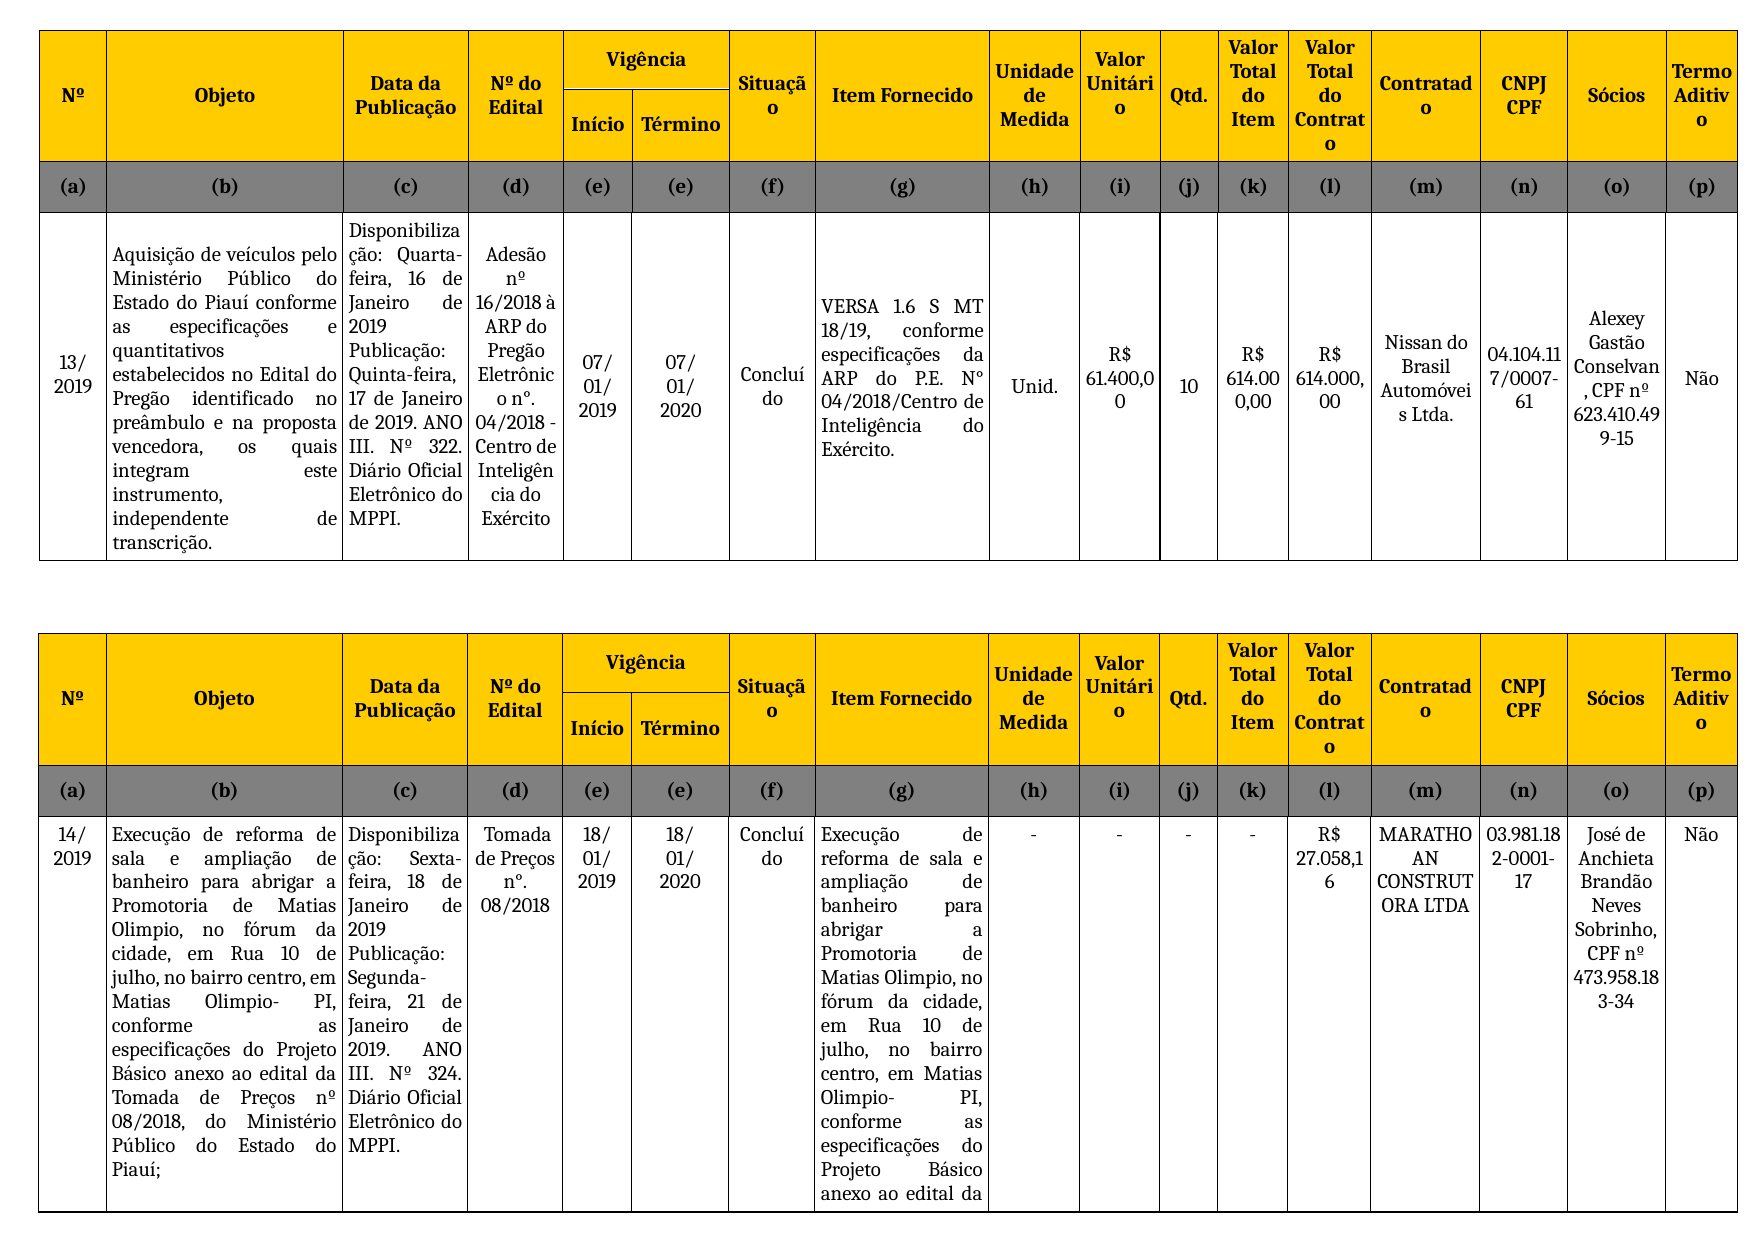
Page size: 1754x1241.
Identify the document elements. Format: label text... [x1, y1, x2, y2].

table_cell (k) [1219, 162, 1288, 212]
table_cell Execução de reforma de sala e ampliação de banheiro para abrigar a Promotoria de Matias Olimpio, no fórum da cidade, em Rua 10 de julho, no bairro centro, em Matias Olimpio- PI, conforme as especificações do Projeto Básico anexo ao edital da Tomada de Preços nº 08/2018, do Ministério Público do Estado do Piauí; [107, 817, 342, 1211]
table_cell Início [564, 90, 632, 161]
table_cell R$ 614.000,00 [1289, 213, 1371, 560]
table_cell (p) [1666, 766, 1737, 816]
table_cell (p) [1667, 162, 1737, 212]
table_cell (j) [1161, 162, 1218, 212]
table_cell (e) [564, 162, 632, 212]
table_header Situação [730, 634, 815, 765]
table_cell Disponibilização: Quarta-feira, 16 de Janeiro de 2019 Publicação: Quinta-feira, 17 de Janeiro de 2019. ANO III. Nº 322. Diário Oficial Eletrônico do MPPI. [343, 213, 468, 560]
table_cell Término [633, 90, 729, 161]
table_header Termo Aditivo [1666, 634, 1737, 765]
table_cell (f) [730, 162, 815, 212]
table_header Vigência [564, 31, 729, 88]
table_cell 18/ 01/ 2019 [563, 817, 631, 1211]
table_cell 03.981.182-0001-17 [1480, 817, 1567, 1211]
table_cell 04.104.117/0007-61 [1481, 213, 1567, 560]
table_cell Alexey Gastão Conselvan, CPF nº 623.410.499-15 [1568, 213, 1665, 560]
table_header Nº [40, 31, 106, 161]
table_header Valor Unitário [1081, 31, 1160, 161]
table_header Valor Total do Contrato [1289, 634, 1371, 765]
table_cell Término [632, 693, 729, 765]
table_cell 14/ 2019 [39, 817, 106, 1211]
table_cell (n) [1481, 162, 1567, 212]
table_header Data da Publicação [344, 31, 468, 161]
table_cell (f) [730, 766, 815, 816]
table_cell (b) [107, 162, 343, 212]
table_cell (g) [816, 766, 988, 816]
table_header Objeto [107, 634, 342, 765]
table_cell José de Anchieta Brandão Neves Sobrinho, CPF nº 473.958.183-34 [1568, 817, 1665, 1211]
table_header Unidade de Medida [989, 634, 1079, 765]
table_cell (b) [107, 766, 342, 816]
table_cell (d) [468, 766, 562, 816]
table_cell Disponibilização: Sexta-feira, 18 de Janeiro de 2019 Publicação: Segunda-feira, 21 de Janeiro de 2019. ANO III. Nº 324. Diário Oficial Eletrônico do MPPI. [343, 817, 467, 1211]
table_cell R$ 614.000,00 [1218, 213, 1288, 560]
table_header Qtd. [1160, 634, 1217, 765]
table_header CNPJ CPF [1481, 31, 1567, 161]
table_cell Aquisição de veículos pelo Ministério Público do Estado do Piauí conforme as especificações e quantitativos estabelecidos no Edital do Pregão identificado no preâmbulo e na proposta vencedora, os quais integram este instrumento, independente de transcrição. [107, 213, 342, 560]
table_header Nº do Edital [469, 31, 563, 161]
table_cell Tomada de Preços n°. 08/2018 [468, 817, 562, 1211]
table_header Valor Total do Item [1219, 31, 1288, 161]
table_header Termo Aditivo [1667, 31, 1737, 161]
table_cell (m) [1372, 162, 1480, 212]
table_cell (e) [633, 162, 729, 212]
table_cell Não [1666, 213, 1737, 560]
table_header Contratado [1372, 634, 1480, 765]
table_cell Unid. [990, 213, 1079, 560]
table_cell Adesão nº 16/2018 à ARP do Pregão Eletrônico n°. 04/2018 - Centro de Inteligência do Exército [469, 213, 563, 560]
table_header Nº [39, 634, 106, 765]
table_cell (l) [1289, 162, 1371, 212]
table_header Data da Publicação [343, 634, 467, 765]
table_cell 10 [1161, 213, 1217, 560]
table_cell - [1080, 817, 1159, 1211]
table_cell (l) [1289, 766, 1371, 816]
table_cell 07/ 01/ 2019 [564, 213, 631, 560]
table_cell R$ 61.400,00 [1080, 213, 1159, 560]
table_header Valor Unitário [1080, 634, 1159, 765]
table_header Nº do Edital [468, 634, 562, 765]
table_cell - [1218, 817, 1287, 1211]
table_cell (i) [1080, 766, 1159, 816]
table_cell - [1160, 817, 1217, 1211]
table_header Item Fornecido [816, 634, 988, 765]
table_cell 13/ 2019 [40, 213, 106, 560]
table_cell Concluído [730, 213, 815, 560]
table_cell (h) [989, 766, 1079, 816]
table_cell Concluído [729, 817, 814, 1211]
table_header Qtd. [1161, 31, 1218, 161]
table_cell (g) [816, 162, 989, 212]
table_header Sócios [1568, 31, 1666, 161]
table_cell 18/ 01/ 2020 [632, 817, 728, 1211]
table_cell (o) [1568, 162, 1666, 212]
table_cell - [989, 817, 1079, 1211]
table_header Unidade de Medida [990, 31, 1080, 161]
table_cell 07/ 01/ 2020 [632, 213, 729, 560]
table_cell (k) [1218, 766, 1288, 816]
table_header Objeto [107, 31, 343, 161]
table_cell R$ 27.058,16 [1288, 817, 1370, 1211]
table_cell (o) [1568, 766, 1665, 816]
table_cell (d) [469, 162, 563, 212]
table_cell Não [1666, 817, 1737, 1211]
table_header Sócios [1568, 634, 1665, 765]
table_header Item Fornecido [816, 31, 989, 161]
table_cell Execução de reforma de sala e ampliação de banheiro para abrigar a Promotoria de Matias Olimpio, no fórum da cidade, em Rua 10 de julho, no bairro centro, em Matias Olimpio- PI, conforme as especificações do Projeto Básico anexo ao edital da [815, 817, 988, 1211]
table_cell (a) [40, 162, 106, 212]
table_cell Nissan do Brasil Automóveis Ltda. [1372, 213, 1480, 560]
table_header CNPJ CPF [1481, 634, 1567, 765]
table_cell (e) [563, 766, 631, 816]
table_cell (c) [343, 766, 467, 816]
table_cell Início [563, 693, 631, 765]
table_cell (c) [344, 162, 468, 212]
table_header Contratado [1372, 31, 1480, 161]
table_cell (a) [39, 766, 106, 816]
table_cell (m) [1372, 766, 1480, 816]
table_header Valor Total do Contrato [1289, 31, 1371, 161]
table_cell (n) [1481, 766, 1567, 816]
table_cell (h) [990, 162, 1080, 212]
table_header Situação [730, 31, 815, 161]
table_cell VERSA 1.6 S MT 18/19, conforme especificações da ARP do P.E. N° 04/2018/Centro de Inteligência do Exército. [816, 213, 989, 560]
table_header Valor Total do Item [1218, 634, 1288, 765]
table_cell (j) [1160, 766, 1217, 816]
table_cell MARATHOAN CONSTRUTORA LTDA [1371, 817, 1479, 1211]
table_cell (e) [632, 766, 729, 816]
table_cell (i) [1081, 162, 1160, 212]
table_header Vigência [563, 634, 729, 692]
